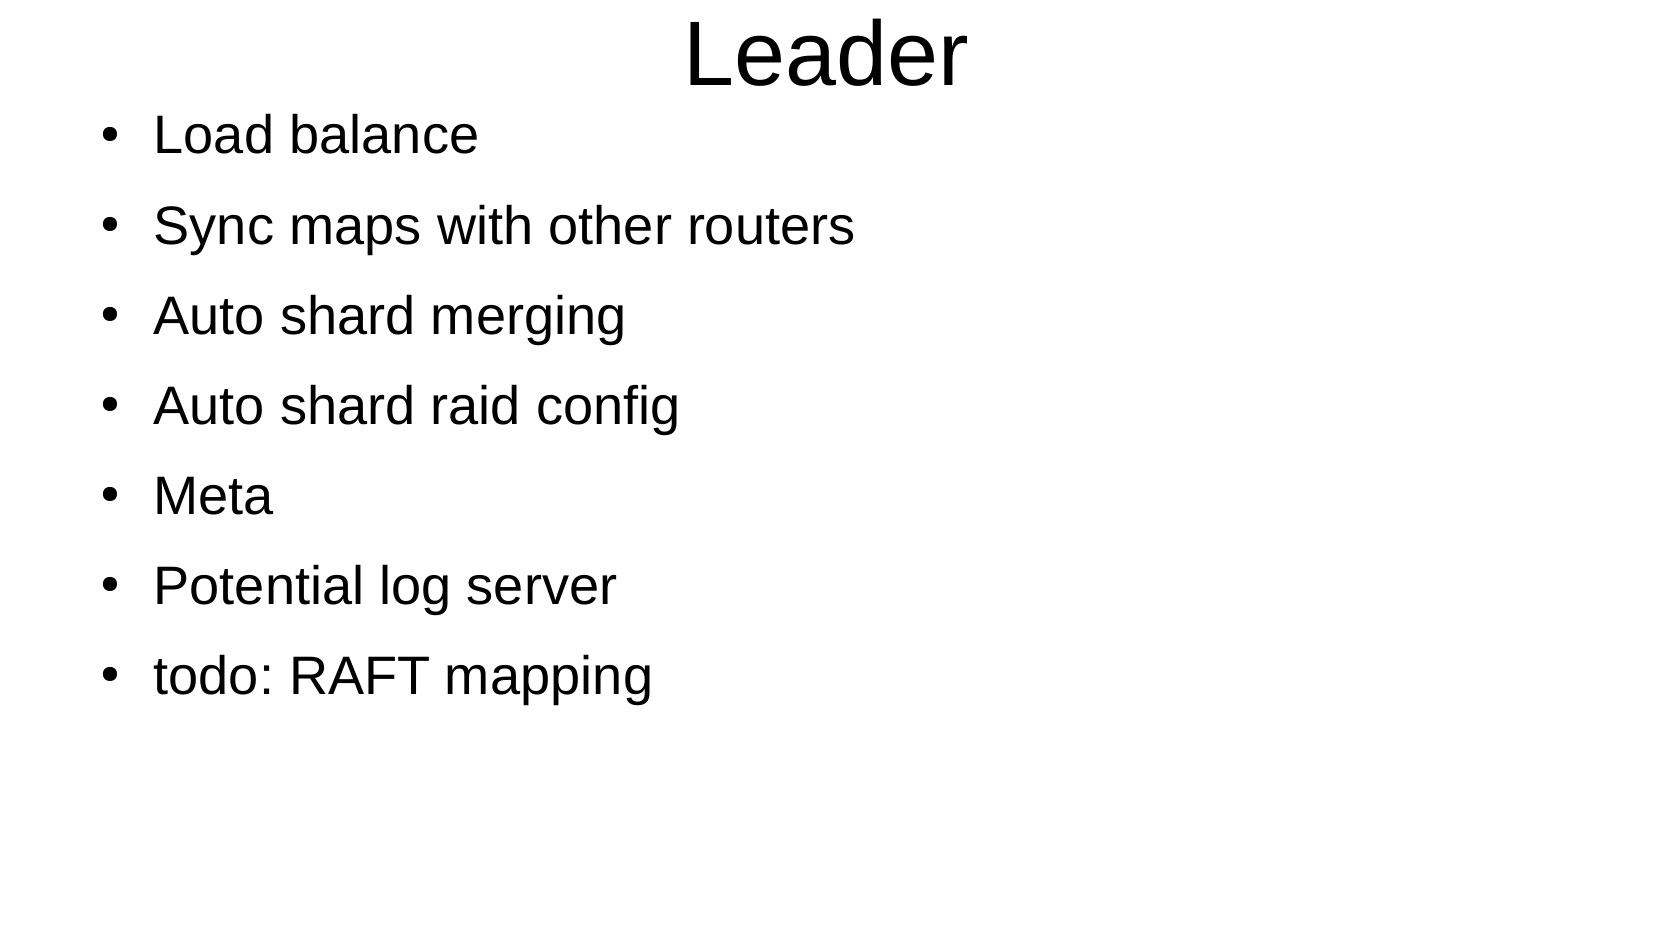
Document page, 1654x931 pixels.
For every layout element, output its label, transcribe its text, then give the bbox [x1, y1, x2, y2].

title Leader [82, 2, 1571, 105]
list Load balance Sync maps with other routers Auto shard merging Auto shard raid config Meta Potential log server todo: RAFT mapping [82, 105, 1571, 901]
